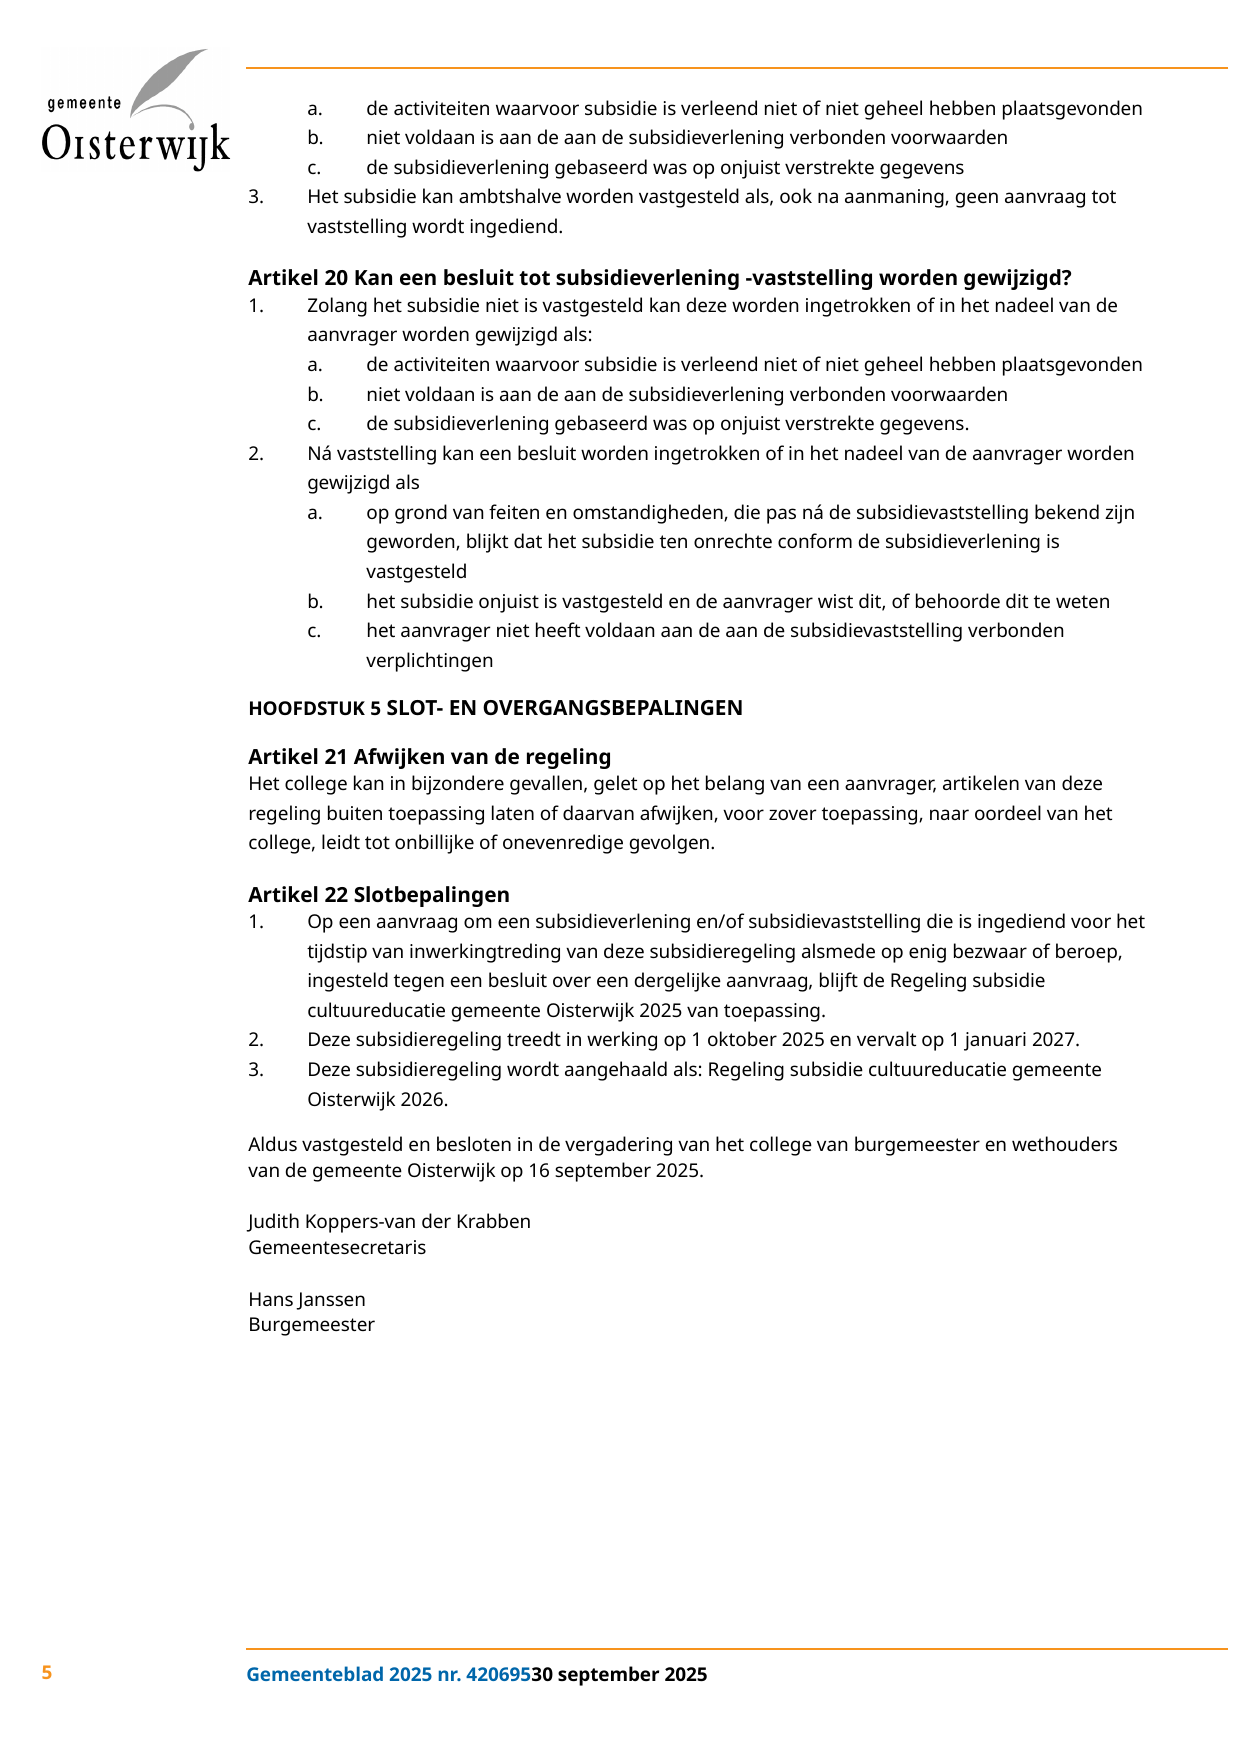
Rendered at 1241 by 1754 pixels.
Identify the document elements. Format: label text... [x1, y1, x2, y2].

list Deze subsidieregeling wordt aangehaald als: Regeling subsidie cultuureducatie gemeente Oisterwijk 2026. [248, 1056, 1152, 1112]
list Deze subsidieregeling treedt in werking op 1 oktober 2025 en vervalt op 1 januari 2027. [248, 1027, 1152, 1052]
list Op een aanvraag om een subsidieverlening en/of subsidievaststelling die is ingediend voor het tijdstip van inwerkingtreding van deze subsidieregeling alsmede op enig bezwaar of beroep, ingesteld tegen een besluit over een dergelijke aanvraag, blijft de Regeling subsidie cultuureducatie gemeente Oisterwijk 2025 van toepassing. [248, 908, 1152, 1023]
list de subsidieverlening gebaseerd was op onjuist verstrekte gegevens [307, 154, 1152, 180]
text Artikel 22 Slotbepalingen [248, 880, 1152, 908]
picture [41, 47, 231, 172]
list Zolang het subsidie niet is vastgesteld kan deze worden ingetrokken of in het nadeel van de aanvrager worden gewijzigd als: [248, 292, 1152, 347]
text Aldus vastgesteld en besloten in de vergadering van het college van burgemeester en wethouders van de gemeente Oisterwijk op 16 september 2025. [248, 1131, 1152, 1183]
list de subsidieverlening gebaseerd was op onjuist verstrekte gegevens. [307, 410, 1152, 436]
text Hans Janssen [248, 1286, 1152, 1312]
text Artikel 20 Kan een besluit tot subsidieverlening -vaststelling worden gewijzigd? [248, 263, 1152, 292]
list het subsidie onjuist is vastgesteld en de aanvrager wist dit, of behoorde dit te weten [307, 588, 1152, 613]
text Burgemeester [248, 1312, 1152, 1337]
list de activiteiten waarvoor subsidie is verleend niet of niet geheel hebben plaatsgevonden [307, 351, 1152, 377]
text Judith Koppers-van der Krabben [248, 1209, 1152, 1234]
list het aanvrager niet heeft voldaan aan de aan de subsidievaststelling verbonden verplichtingen [307, 617, 1152, 673]
text Artikel 21 Afwijken van de regeling [248, 742, 1152, 770]
list de activiteiten waarvoor subsidie is verleend niet of niet geheel hebben plaatsgevonden [307, 95, 1152, 121]
list niet voldaan is aan de aan de subsidieverlening verbonden voorwaarden [307, 124, 1152, 150]
list op grond van feiten en omstandigheden, die pas ná de subsidievaststelling bekend zijn geworden, blijkt dat het subsidie ten onrechte conform de subsidieverlening is vastgesteld [307, 499, 1152, 584]
list niet voldaan is aan de aan de subsidieverlening verbonden voorwaarden [307, 381, 1152, 406]
text Gemeentesecretaris [248, 1234, 1152, 1260]
list Het subsidie kan ambtshalve worden vastgesteld als, ook na aanmaning, geen aanvraag tot vaststelling wordt ingediend. [248, 183, 1152, 239]
list Ná vaststelling kan een besluit worden ingetrokken of in het nadeel van de aanvrager worden gewijzigd als [248, 440, 1152, 495]
text Het college kan in bijzondere gevallen, gelet op het belang van een aanvrager, artikelen van deze regeling buiten toepassing laten of daarvan afwijken, voor zover toepassing, naar oordeel van het college, leidt tot onbillijke of onevenredige gevolgen. [248, 770, 1152, 855]
text HOOFDSTUK 5 SLOT- EN OVERGANGSBEPALINGEN [248, 693, 1152, 721]
